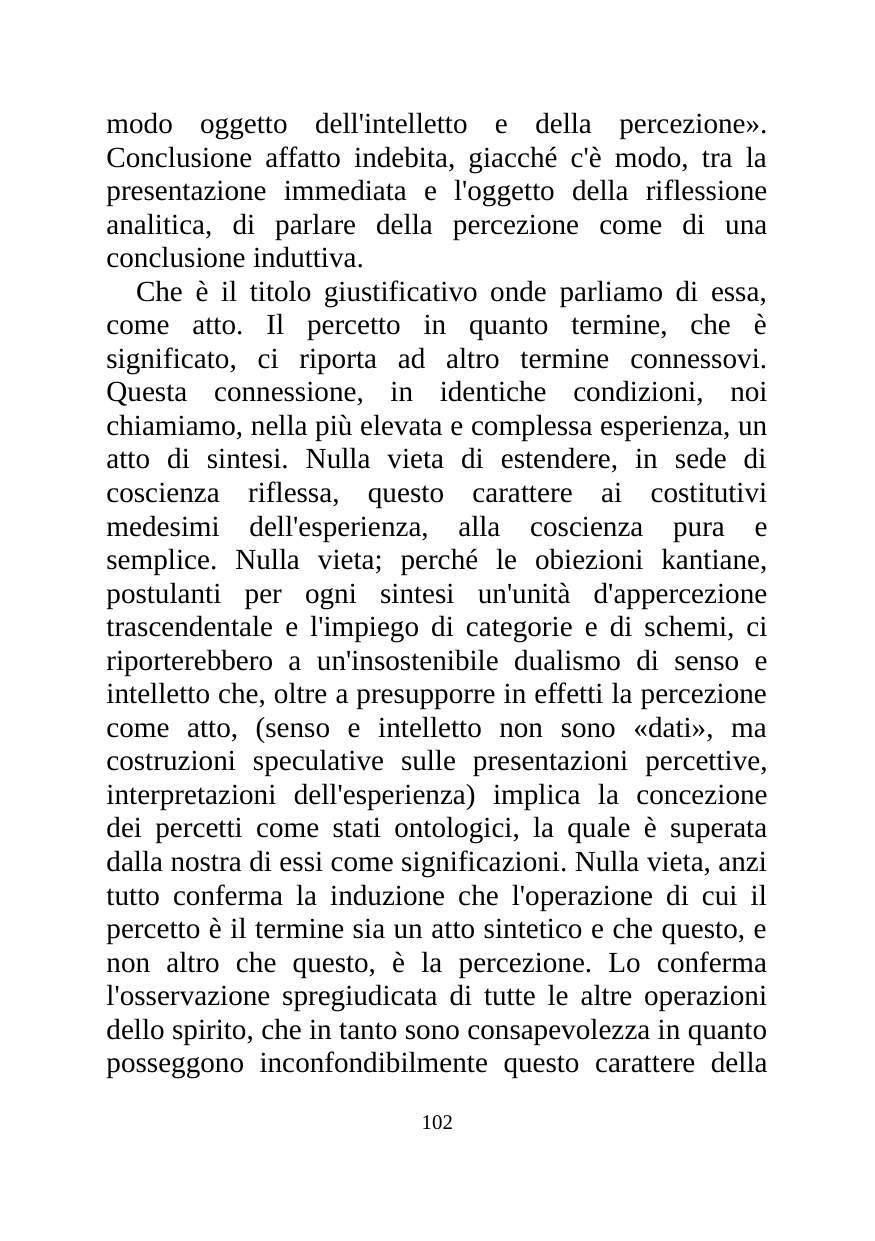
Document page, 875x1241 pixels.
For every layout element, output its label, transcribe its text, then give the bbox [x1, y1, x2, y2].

text modo oggetto dell'intelletto e della percezione». Conclusione affatto indebita, giacché c'è modo, tra la presentazione immediata e l'oggetto della riflessione analitica, di parlare della percezione come di una conclusione induttiva. [106, 106, 768, 274]
text Che è il titolo giustificativo onde parliamo di essa, come atto. Il percetto in quanto termine, che è significato, ci riporta ad altro termine connessovi. Questa connessione, in identiche condizioni, noi chiamiamo, nella più elevata e complessa esperienza, un atto di sintesi. Nulla vieta di estendere, in sede di coscienza riflessa, questo carattere ai costitutivi medesimi dell'esperienza, alla coscienza pura e semplice. Nulla vieta; perché le obiezioni kantiane, postulanti per ogni sintesi un'unità d'appercezione trascendentale e l'impiego di categorie e di schemi, ci riporterebbero a un'insostenibile dualismo di senso e intelletto che, oltre a presupporre in effetti la percezione come atto, (senso e intelletto non sono «dati», ma costruzioni speculative sulle presentazioni percettive, interpretazioni dell'esperienza) implica la concezione dei percetti come stati ontologici, la quale è superata dalla nostra di essi come significazioni. Nulla vieta, anzi tutto conferma la induzione che l'operazione di cui il percetto è il termine sia un atto sintetico e che questo, e non altro che questo, è la percezione. Lo conferma l'osservazione spregiudicata di tutte le altre operazioni dello spirito, che in tanto sono consapevolezza in quanto posseggono inconfondibilmente questo carattere della [106, 274, 768, 1079]
